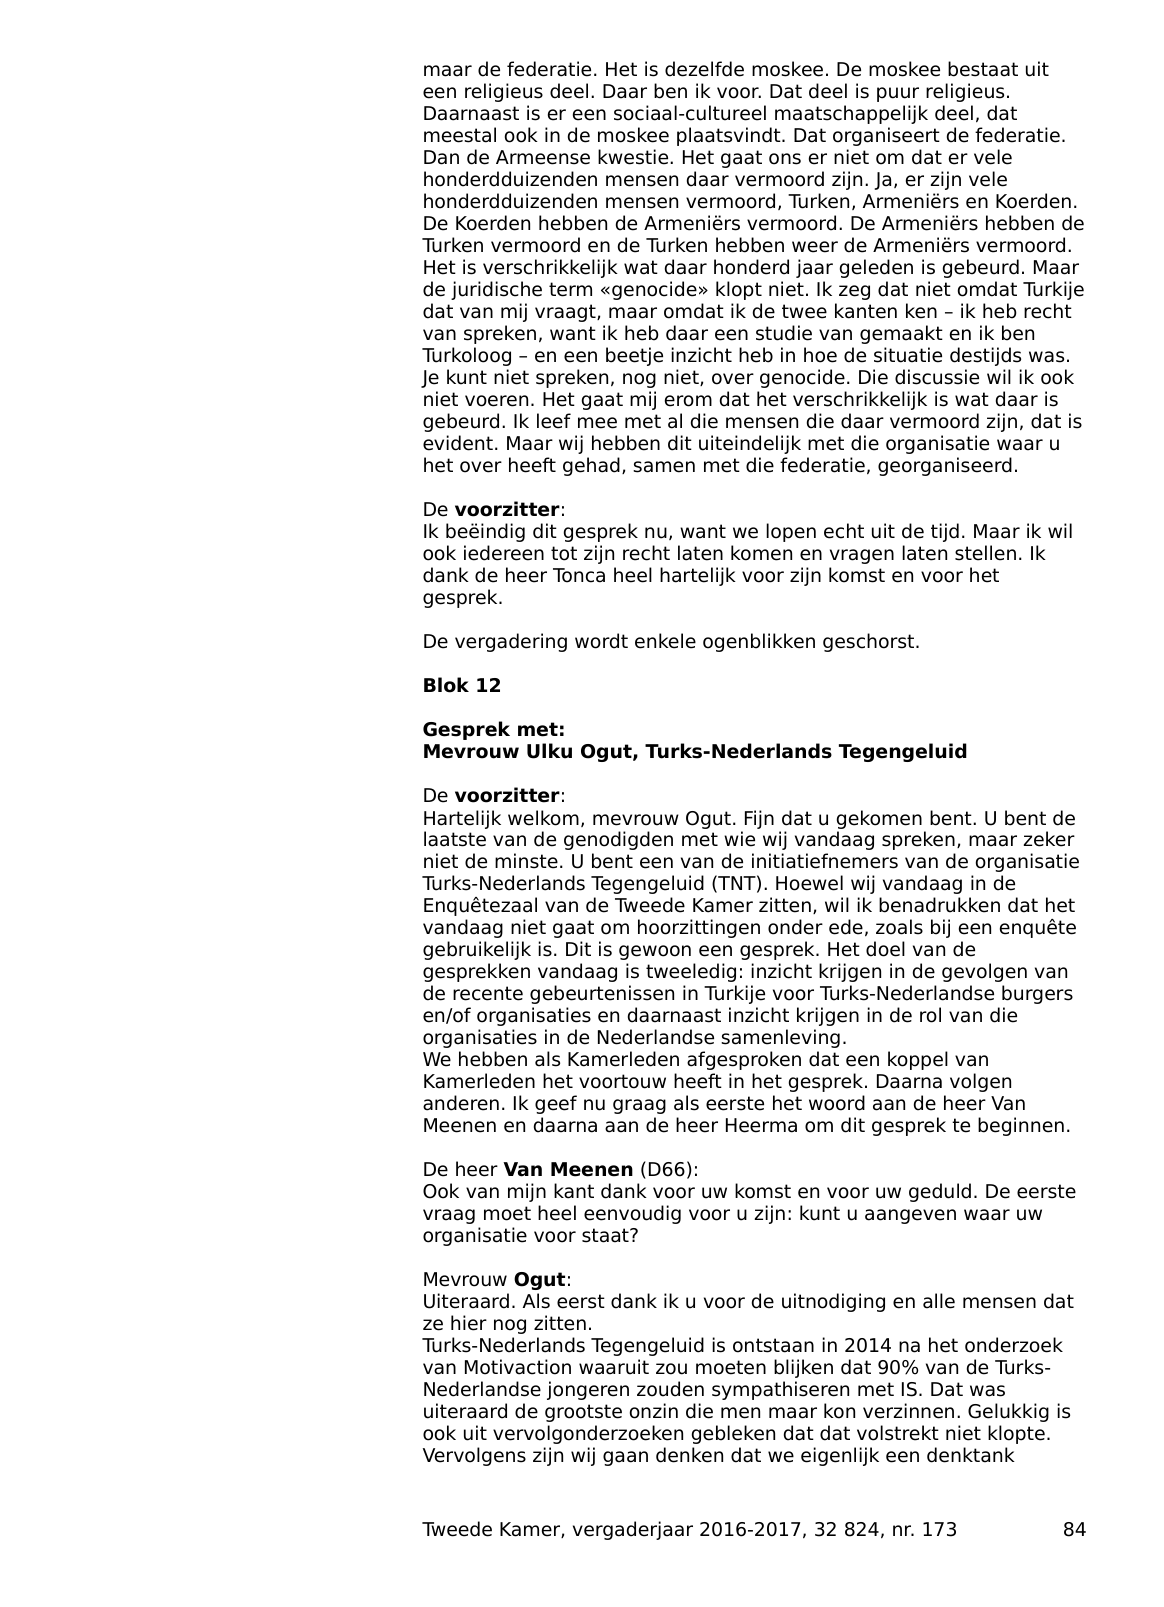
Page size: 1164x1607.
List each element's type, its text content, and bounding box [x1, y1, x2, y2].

text We hebben als Kamerleden afgesproken dat een koppel van Kamerleden het voortouw heeft in het gesprek. Daarna volgen anderen. Ik geef nu graag als eerste het woord aan de heer Van Meenen en daarna aan de heer Heerma om dit gesprek te beginnen. [422, 1049, 1087, 1137]
text Mevrouw Ulku Ogut, Turks-Nederlands Tegengeluid [422, 741, 1087, 763]
text Turks-Nederlands Tegengeluid is ontstaan in 2014 na het onderzoek van Motivaction waaruit zou moeten blijken dat 90% van de Turks-Nederlandse jongeren zouden sympathiseren met IS. Dat was uiteraard de grootste onzin die men maar kon verzinnen. Gelukkig is ook uit vervolgonderzoeken gebleken dat dat volstrekt niet klopte. Vervolgens zijn wij gaan denken dat we eigenlijk een denktank [422, 1335, 1087, 1467]
text Uiteraard. Als eerst dank ik u voor de uitnodiging en alle mensen dat ze hier nog zitten. [422, 1291, 1087, 1335]
text De heer Van Meenen (D66): [422, 1159, 1087, 1181]
text Mevrouw Ogut: [422, 1269, 1087, 1291]
text De voorzitter: [422, 785, 1087, 807]
text Ook van mijn kant dank voor uw komst en voor uw geduld. De eerste vraag moet heel eenvoudig voor u zijn: kunt u aangeven waar uw organisatie voor staat? [422, 1181, 1087, 1247]
text De voorzitter: [422, 499, 1087, 521]
text De vergadering wordt enkele ogenblikken geschorst. [422, 631, 1087, 653]
text Hartelijk welkom, mevrouw Ogut. Fijn dat u gekomen bent. U bent de laatste van de genodigden met wie wij vandaag spreken, maar zeker niet de minste. U bent een van de initiatiefnemers van de organisatie Turks-Nederlands Tegengeluid (TNT). Hoewel wij vandaag in de Enquêtezaal van de Tweede Kamer zitten, wil ik benadrukken dat het vandaag niet gaat om hoorzittingen onder ede, zoals bij een enquête gebruikelijk is. Dit is gewoon een gesprek. Het doel van de gesprekken vandaag is tweeledig: inzicht krijgen in de gevolgen van de recente gebeurtenissen in Turkije voor Turks-Nederlandse burgers en/of organisaties en daarnaast inzicht krijgen in de rol van die organisaties in de Nederlandse samenleving. [422, 807, 1087, 1049]
text maar de federatie. Het is dezelfde moskee. De moskee bestaat uit een religieus deel. Daar ben ik voor. Dat deel is puur religieus. Daarnaast is er een sociaal-cultureel maatschappelijk deel, dat meestal ook in de moskee plaatsvindt. Dat organiseert de federatie. [422, 59, 1087, 147]
text Dan de Armeense kwestie. Het gaat ons er niet om dat er vele honderdduizenden mensen daar vermoord zijn. Ja, er zijn vele honderdduizenden mensen vermoord, Turken, Armeniërs en Koerden. De Koerden hebben de Armeniërs vermoord. De Armeniërs hebben de Turken vermoord en de Turken hebben weer de Armeniërs vermoord. Het is verschrikkelijk wat daar honderd jaar geleden is gebeurd. Maar de juridische term «genocide» klopt niet. Ik zeg dat niet omdat Turkije dat van mij vraagt, maar omdat ik de twee kanten ken – ik heb recht van spreken, want ik heb daar een studie van gemaakt en ik ben Turkoloog – en een beetje inzicht heb in hoe de situatie destijds was. Je kunt niet spreken, nog niet, over genocide. Die discussie wil ik ook niet voeren. Het gaat mij erom dat het verschrikkelijk is wat daar is gebeurd. Ik leef mee met al die mensen die daar vermoord zijn, dat is evident. Maar wij hebben dit uiteindelijk met die organisatie waar u het over heeft gehad, samen met die federatie, georganiseerd. [422, 147, 1087, 477]
subtitle Blok 12 [422, 675, 1087, 697]
text Gesprek met: [422, 719, 1087, 741]
text Ik beëindig dit gesprek nu, want we lopen echt uit de tijd. Maar ik wil ook iedereen tot zijn recht laten komen en vragen laten stellen. Ik dank de heer Tonca heel hartelijk voor zijn komst en voor het gesprek. [422, 521, 1087, 609]
